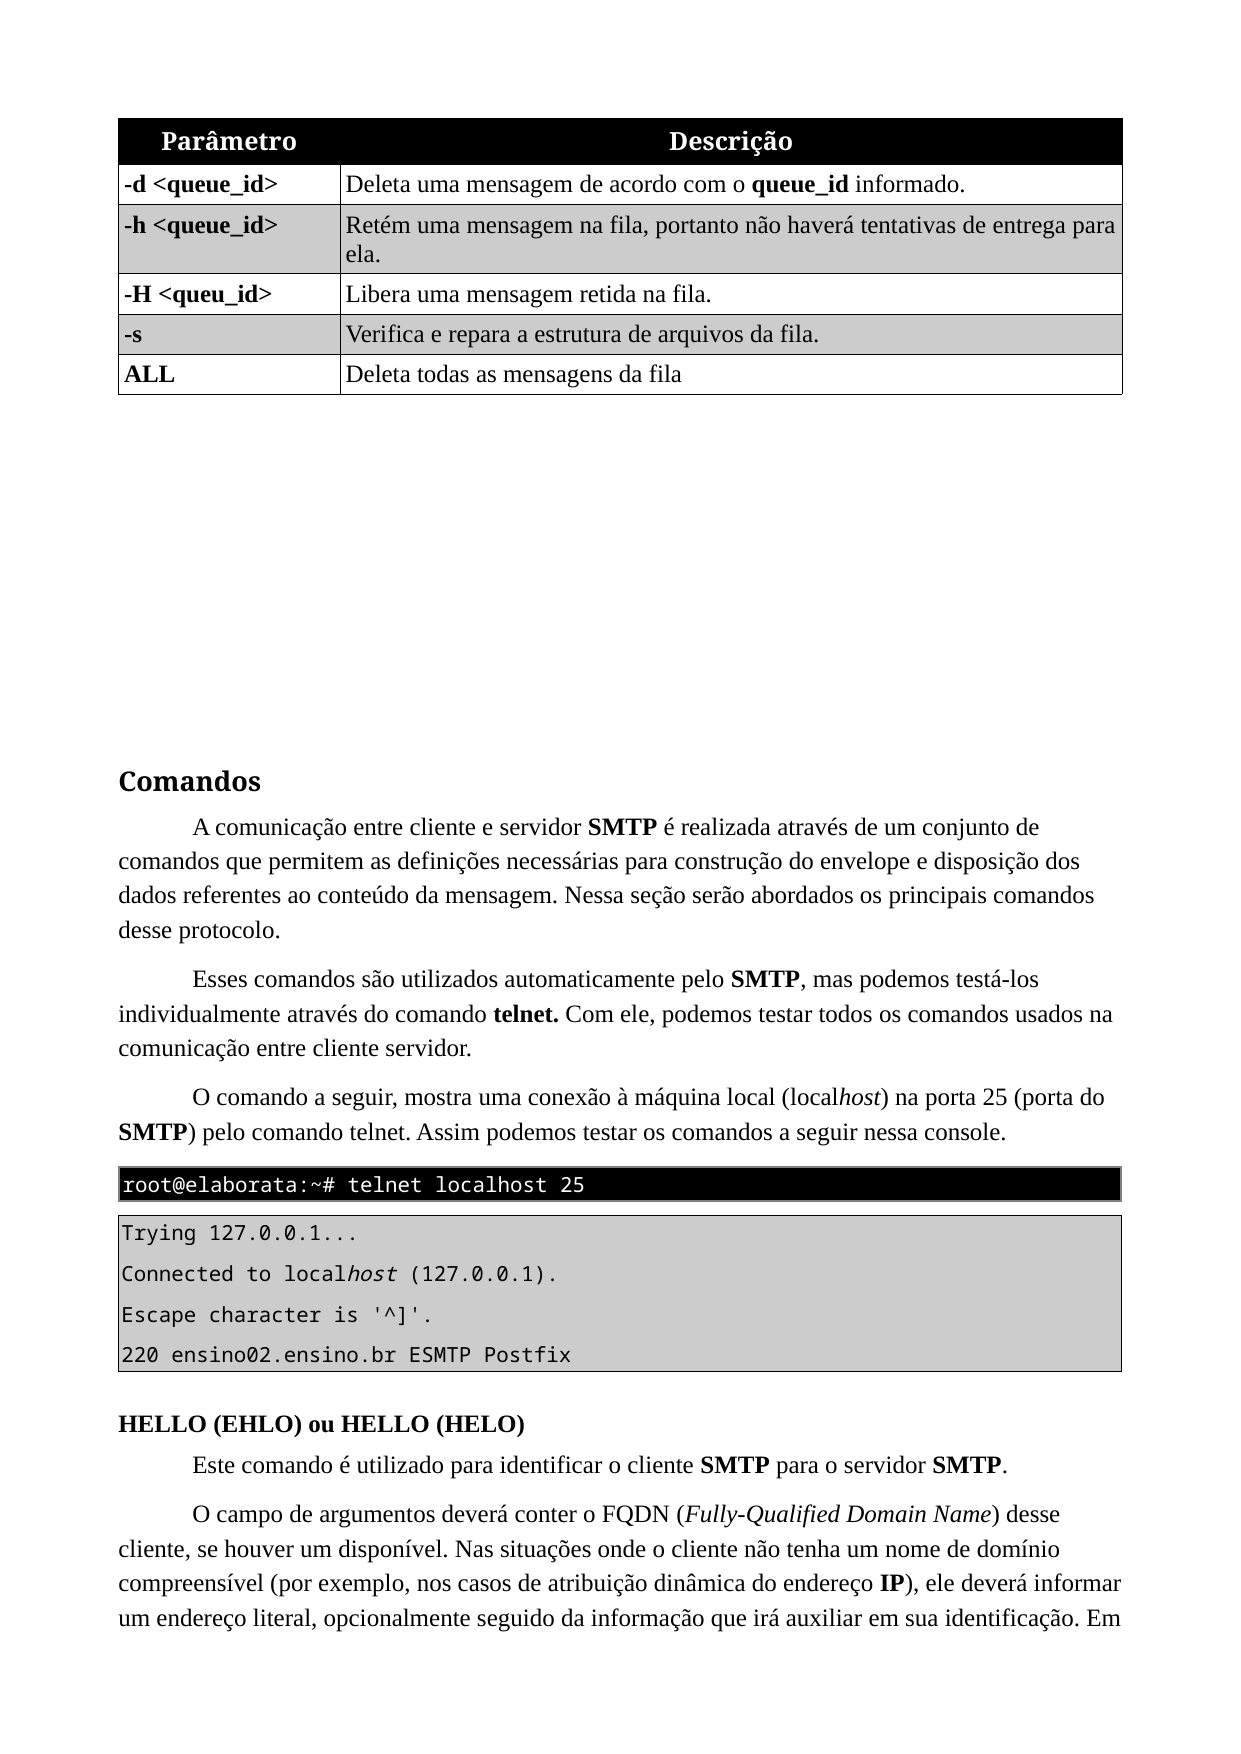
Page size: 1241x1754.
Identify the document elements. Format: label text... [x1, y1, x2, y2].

text Trying 127.0.0.1... [119, 1216, 1121, 1246]
table_cell Verifica e repara a estrutura de arquivos da fila. [341, 315, 1122, 354]
text O comando a seguir, mostra uma conexão à máquina local (localhost) na porta 25 (porta do SMTP) pelo comando telnet. Assim podemos testar os comandos a seguir nessa console. [118, 1082, 1122, 1145]
table_cell Libera uma mensagem retida na fila. [341, 274, 1122, 313]
text A comunicação entre cliente e servidor SMTP é realizada através de um conjunto de comandos que permitem as definições necessárias para construção do envelope e disposição dos dados referentes ao conteúdo da mensagem. Nessa seção serão abordados os principais comandos desse protocolo. [118, 812, 1122, 944]
table_header Descrição [340, 119, 1122, 164]
subtitle Comandos [118, 762, 1122, 799]
table_cell Deleta uma mensagem de acordo com o queue_id informado. [341, 165, 1122, 204]
table_cell -h <queue_id> [119, 205, 340, 273]
subtitle HELLO (EHLO) ou HELLO (HELO) [118, 1409, 1122, 1438]
text O campo de argumentos deverá conter o FQDN (Fully-Qualified Domain Name) desse cliente, se houver um disponível. Nas situações onde o cliente não tenha um nome de domínio compreensível (por exemplo, nos casos de atribuição dinâmica do endereço IP), ele deverá informar um endereço literal, opcionalmente seguido da informação que irá auxiliar em sua identificação. Em [118, 1499, 1122, 1632]
table_cell Retém uma mensagem na fila, portanto não haverá tentativas de entrega para ela. [341, 205, 1122, 273]
text Este comando é utilizado para identificar o cliente SMTP para o servidor SMTP. [118, 1450, 1122, 1479]
text root@elaborata:~# telnet localhost 25 [120, 1168, 1120, 1200]
table_header Parâmetro [119, 119, 340, 164]
text Connected to localhost (127.0.0.1). [119, 1256, 1121, 1287]
table_cell -s [119, 315, 340, 354]
text Escape character is '^]'. [119, 1297, 1121, 1328]
text Esses comandos são utilizados automaticamente pelo SMTP, mas podemos testá-los individualmente através do comando telnet. Com ele, podemos testar todos os comandos usados na comunicação entre cliente servidor. [118, 964, 1122, 1062]
text 220 ensino02.ensino.br ESMTP Postfix [119, 1337, 1121, 1371]
table_cell -H <queu_id> [119, 274, 340, 313]
table_cell ALL [119, 355, 340, 394]
table_cell Deleta todas as mensagens da fila [341, 355, 1122, 394]
table_cell -d <queue_id> [119, 165, 340, 204]
